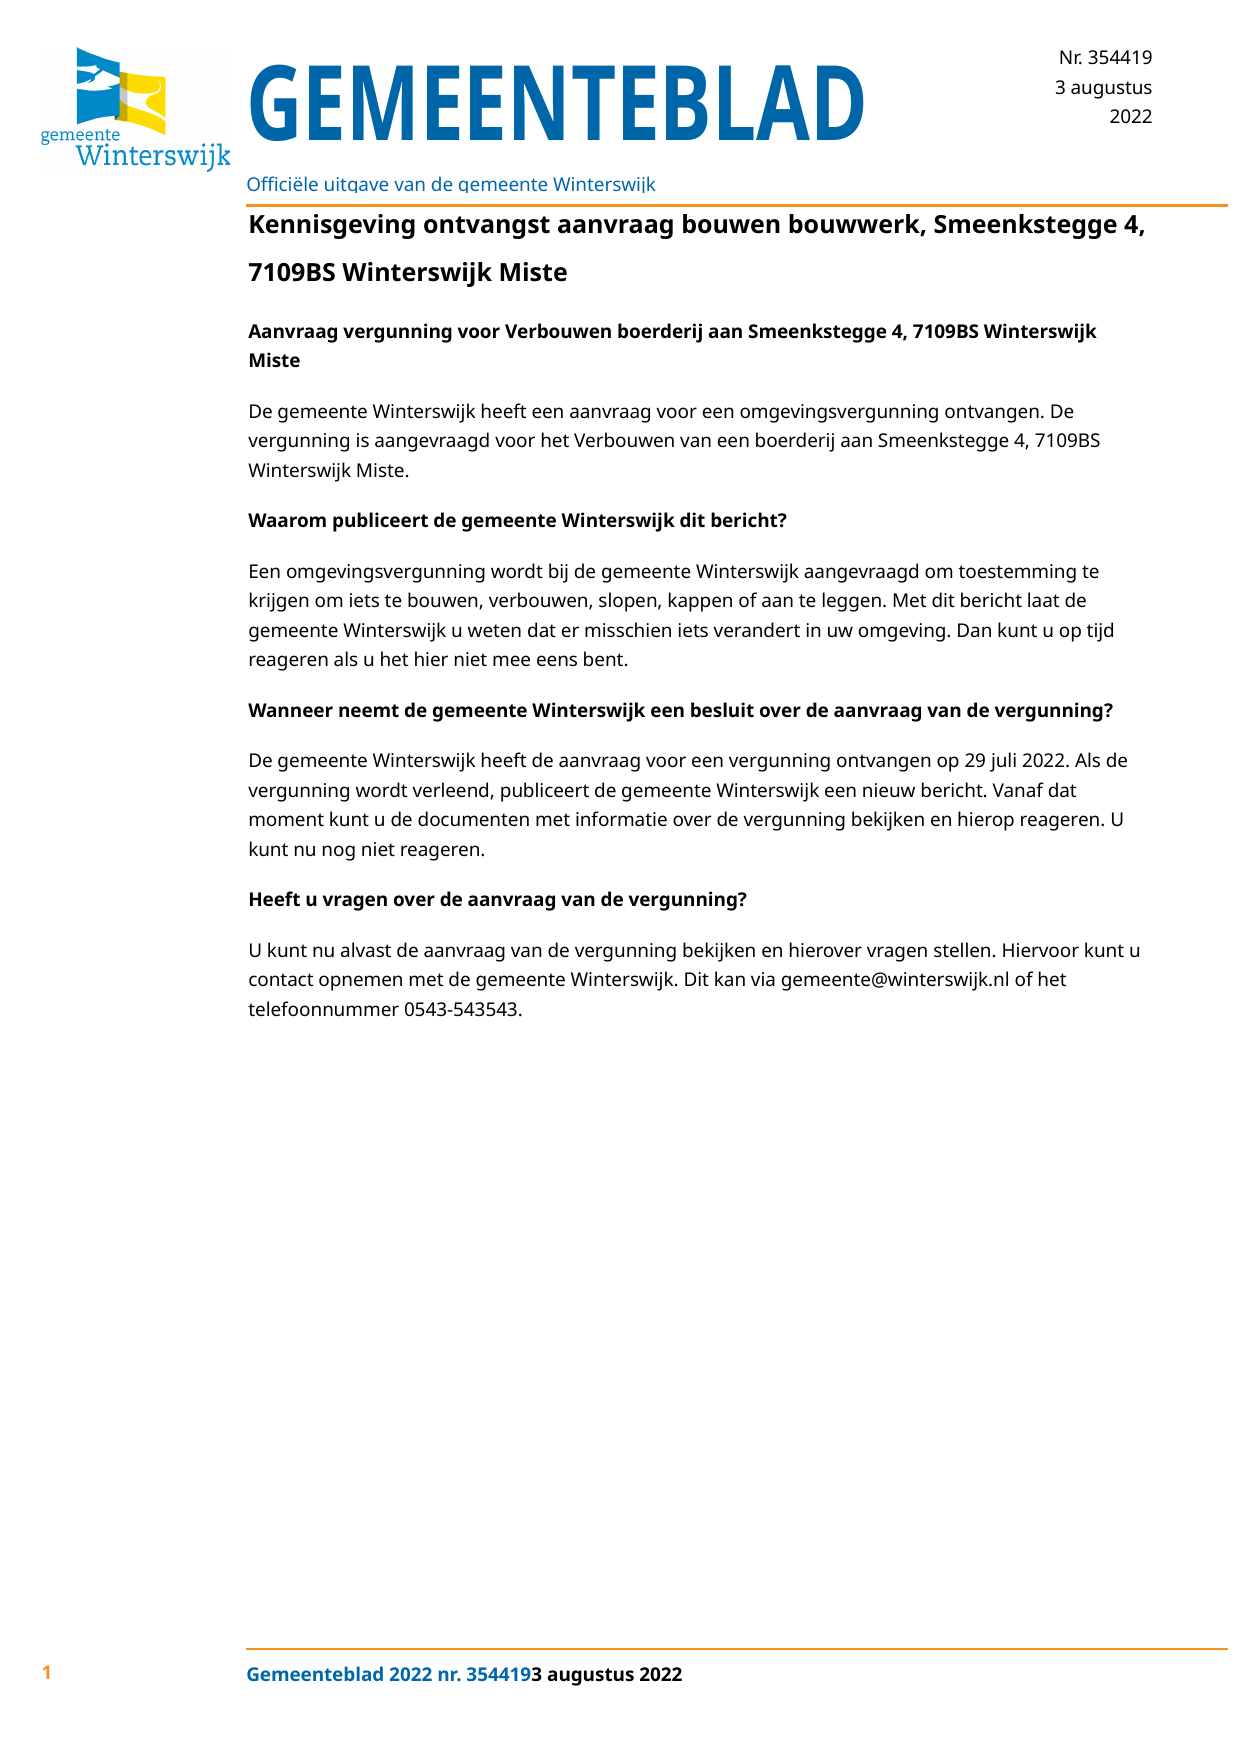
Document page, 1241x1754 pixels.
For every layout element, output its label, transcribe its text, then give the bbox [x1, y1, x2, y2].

text Waarom publiceert de gemeente Winterswijk dit bericht? [248, 507, 1152, 533]
picture [225, 153, 231, 162]
picture [41, 47, 231, 172]
text De gemeente Winterswijk heeft een aanvraag voor een omgevingsvergunning ontvangen. De vergunning is aangevraagd voor het Verbouwen van een boerderij aan Smeenkstegge 4, 7109BS Winterswijk Miste. [248, 398, 1152, 483]
text Kennisgeving ontvangst aanvraag bouwen bouwwerk, Smeenkstegge 4, 7109BS Winterswijk Miste [248, 207, 1152, 288]
text Heeft u vragen over de aanvraag van de vergunning? [248, 887, 1152, 912]
text U kunt nu alvast de aanvraag van de vergunning bekijken en hierover vragen stellen. Hiervoor kunt u contact opnemen met de gemeente Winterswijk. Dit kan via gemeente@winterswijk.nl of het telefoonnummer 0543-543543. [248, 937, 1152, 1022]
text Wanneer neemt de gemeente Winterswijk een besluit over de aanvraag van de vergunning? [248, 697, 1152, 723]
text Aanvraag vergunning voor Verbouwen boerderij aan Smeenkstegge 4, 7109BS Winterswijk Miste [248, 318, 1152, 373]
text Een omgevingsvergunning wordt bij de gemeente Winterswijk aangevraagd om toestemming te krijgen om iets te bouwen, verbouwen, slopen, kappen of aan te leggen. Met dit bericht laat de gemeente Winterswijk u weten dat er misschien iets verandert in uw omgeving. Dan kunt u op tijd reageren als u het hier niet mee eens bent. [248, 558, 1152, 672]
text De gemeente Winterswijk heeft de aanvraag voor een vergunning ontvangen op 29 juli 2022. Als de vergunning wordt verleend, publiceert de gemeente Winterswijk een nieuw bericht. Vanaf dat moment kunt u de documenten met informatie over de vergunning bekijken en hierop reageren. U kunt nu nog niet reageren. [248, 747, 1152, 862]
